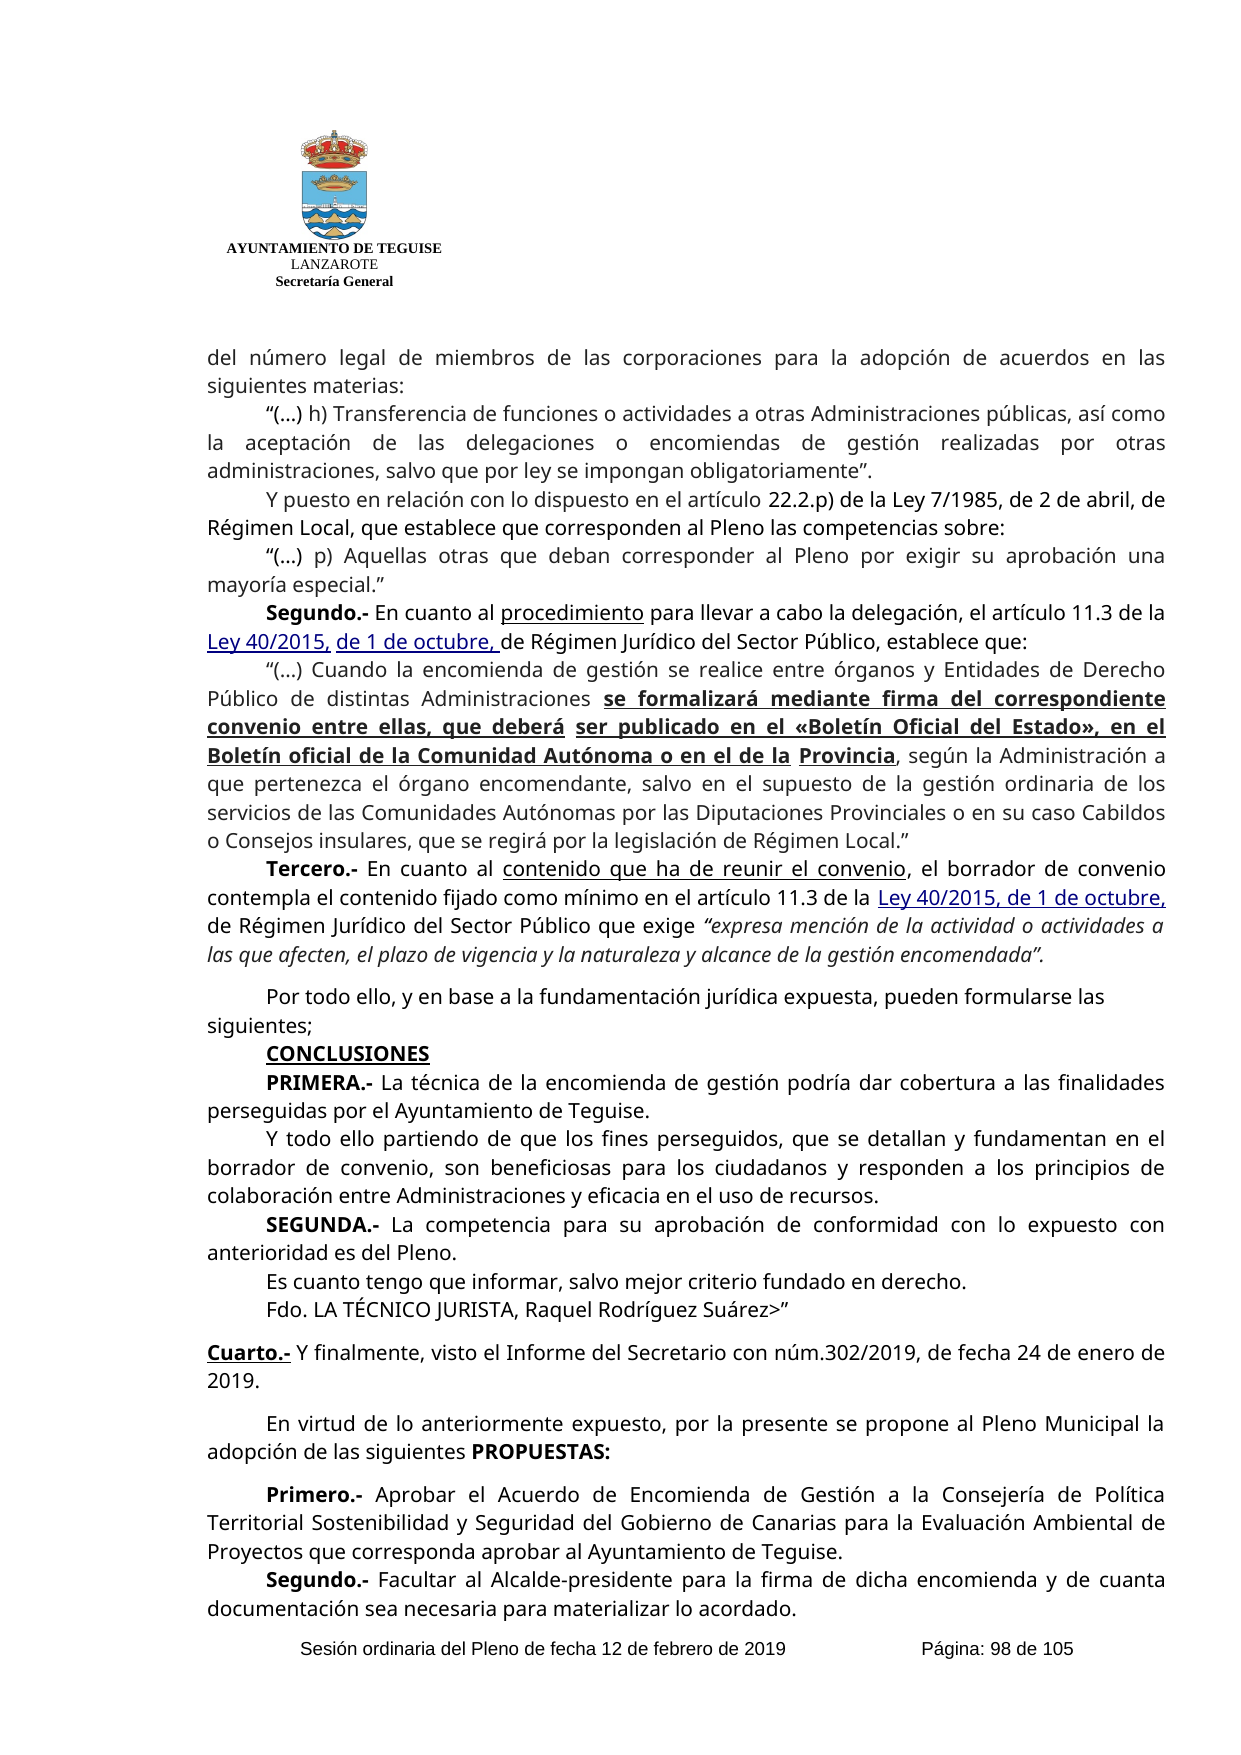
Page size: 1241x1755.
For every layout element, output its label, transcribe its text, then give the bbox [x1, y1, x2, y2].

subtitle CONCLUSIONES [207, 1039, 1167, 1068]
text Por todo ello, y en base a la fundamentación jurídica expuesta, pueden formularse las siguientes; [207, 982, 1167, 1039]
text Segundo.- En cuanto al procedimiento para llevar a cabo la delegación, el artículo 11.3 de la Ley 40/2015, de 1 de octubre, de Régimen Jurídico del Sector Público, establece que: [207, 598, 1167, 655]
text Y todo ello partiendo de que los fines perseguidos, que se detallan y fundamentan en el borrador de convenio, son beneficiosas para los ciudadanos y responden a los principios de colaboración entre Administraciones y eficacia en el uso de recursos. [207, 1124, 1167, 1210]
text “(…) Cuando la encomienda de gestión se realice entre órganos y Entidades de Derecho Público de distintas Administraciones se formalizará mediante firma del correspondiente convenio entre ellas, que deberá ser publicado en el «Boletín Oficial del Estado», en el Boletín oficial de la Comunidad Autónoma o en el de la Provincia, según la Administración a que pertenezca el órgano encomendante, salvo en el supuesto de la gestión ordinaria de los servicios de las Comunidades Autónomas por las Diputaciones Provinciales o en su caso Cabildos o Consejos insulares, que se regirá por la legislación de Régimen Local.” [207, 655, 1167, 854]
text Segundo.- Facultar al Alcalde-presidente para la firma de dicha encomienda y de cuanta documentación sea necesaria para materializar lo acordado. [207, 1565, 1167, 1622]
text Tercero.- En cuanto al contenido que ha de reunir el convenio, el borrador de convenio contempla el contenido fijado como mínimo en el artículo 11.3 de la Ley 40/2015, de 1 de octubre, de Régimen Jurídico del Sector Público que exige “expresa mención de la actividad o actividades a las que afecten, el plazo de vigencia y la naturaleza y alcance de la gestión encomendada”. [207, 854, 1167, 968]
text del número legal de miembros de las corporaciones para la adopción de acuerdos en las siguientes materias: [207, 343, 1167, 399]
text Es cuanto tengo que informar, salvo mejor criterio fundado en derecho. [207, 1267, 1167, 1295]
text Y puesto en relación con lo dispuesto en el artículo 22.2.p) de la Ley 7/1985, de 2 de abril, de Régimen Local, que establece que corresponden al Pleno las competencias sobre: [207, 485, 1167, 542]
subtitle Cuarto.- Y finalmente, visto el Informe del Secretario con núm.302/2019, de fecha 24 de enero de 2019. [207, 1338, 1167, 1395]
text SEGUNDA.- La competencia para su aprobación de conformidad con lo expuesto con anterioridad es del Pleno. [207, 1210, 1167, 1267]
text “(…) h) Transferencia de funciones o actividades a otras Administraciones públicas, así como la aceptación de las delegaciones o encomiendas de gestión realizadas por otras administraciones, salvo que por ley se impongan obligatoriamente”. [207, 399, 1167, 485]
text En virtud de lo anteriormente expuesto, por la presente se propone al Pleno Municipal la adopción de las siguientes PROPUESTAS: [207, 1409, 1167, 1466]
text Fdo. LA TÉCNICO JURISTA, Raquel Rodríguez Suárez>” [207, 1295, 1167, 1324]
text Primero.- Aprobar el Acuerdo de Encomienda de Gestión a la Consejería de Política Territorial Sostenibilidad y Seguridad del Gobierno de Canarias para la Evaluación Ambiental de Proyectos que corresponda aprobar al Ayuntamiento de Teguise. [207, 1480, 1167, 1565]
text PRIMERA.- La técnica de la encomienda de gestión podría dar cobertura a las finalidades perseguidas por el Ayuntamiento de Teguise. [207, 1068, 1167, 1124]
text “(…) p) Aquellas otras que deban corresponder al Pleno por exigir su aprobación una mayoría especial.” [207, 542, 1167, 598]
